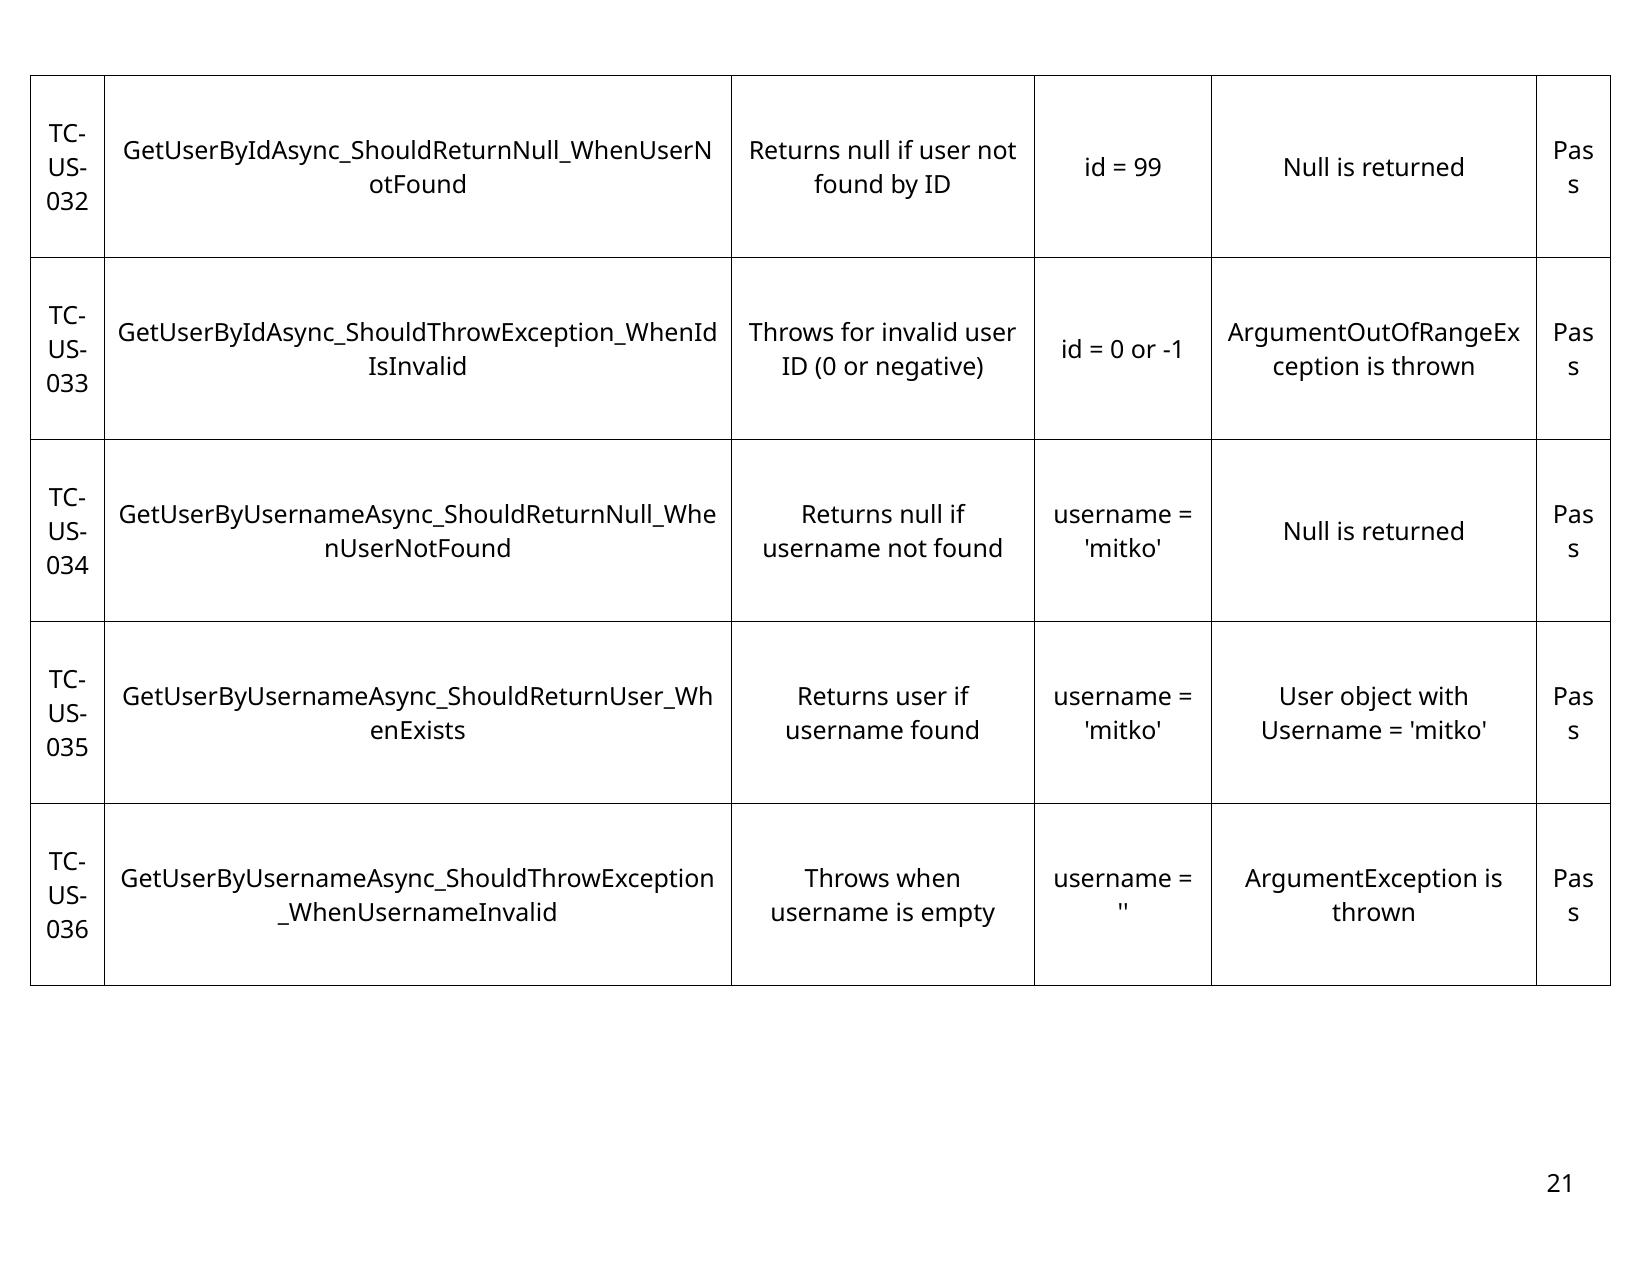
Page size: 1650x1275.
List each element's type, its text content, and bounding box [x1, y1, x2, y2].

table_cell TC-US-032 [31, 76, 104, 257]
table_cell id = 99 [1035, 76, 1211, 257]
table_cell username = 'mitko' [1035, 440, 1211, 621]
table_cell Null is returned [1212, 440, 1536, 621]
table_cell Pass [1537, 258, 1610, 439]
table_cell ArgumentOutOfRangeException is thrown [1212, 258, 1536, 439]
table_cell Pass [1537, 622, 1610, 803]
table_cell Returns null if user not found by ID [732, 76, 1034, 257]
table_cell TC-US-033 [31, 258, 104, 439]
table_cell Throws for invalid user ID (0 or negative) [732, 258, 1034, 439]
table_cell Pass [1537, 804, 1610, 985]
table_cell GetUserByUsernameAsync_ShouldThrowException_WhenUsernameInvalid [105, 804, 731, 985]
table_cell User object with Username = 'mitko' [1212, 622, 1536, 803]
table_cell TC-US-034 [31, 440, 104, 621]
table_cell TC-US-035 [31, 622, 104, 803]
table_cell GetUserByUsernameAsync_ShouldReturnNull_WhenUserNotFound [105, 440, 731, 621]
table_cell Throws when username is empty [732, 804, 1034, 985]
table_cell username = 'mitko' [1035, 622, 1211, 803]
table_cell GetUserByUsernameAsync_ShouldReturnUser_WhenExists [105, 622, 731, 803]
table_cell username = '' [1035, 804, 1211, 985]
table_cell id = 0 or -1 [1035, 258, 1211, 439]
table_cell ArgumentException is thrown [1212, 804, 1536, 985]
table_cell Returns null if username not found [732, 440, 1034, 621]
table_cell GetUserByIdAsync_ShouldReturnNull_WhenUserNotFound [105, 76, 731, 257]
table_cell Pass [1537, 440, 1610, 621]
table_cell Pass [1537, 76, 1610, 257]
table_cell Returns user if username found [732, 622, 1034, 803]
table_cell Null is returned [1212, 76, 1536, 257]
table_cell GetUserByIdAsync_ShouldThrowException_WhenIdIsInvalid [105, 258, 731, 439]
table_cell TC-US-036 [31, 804, 104, 985]
